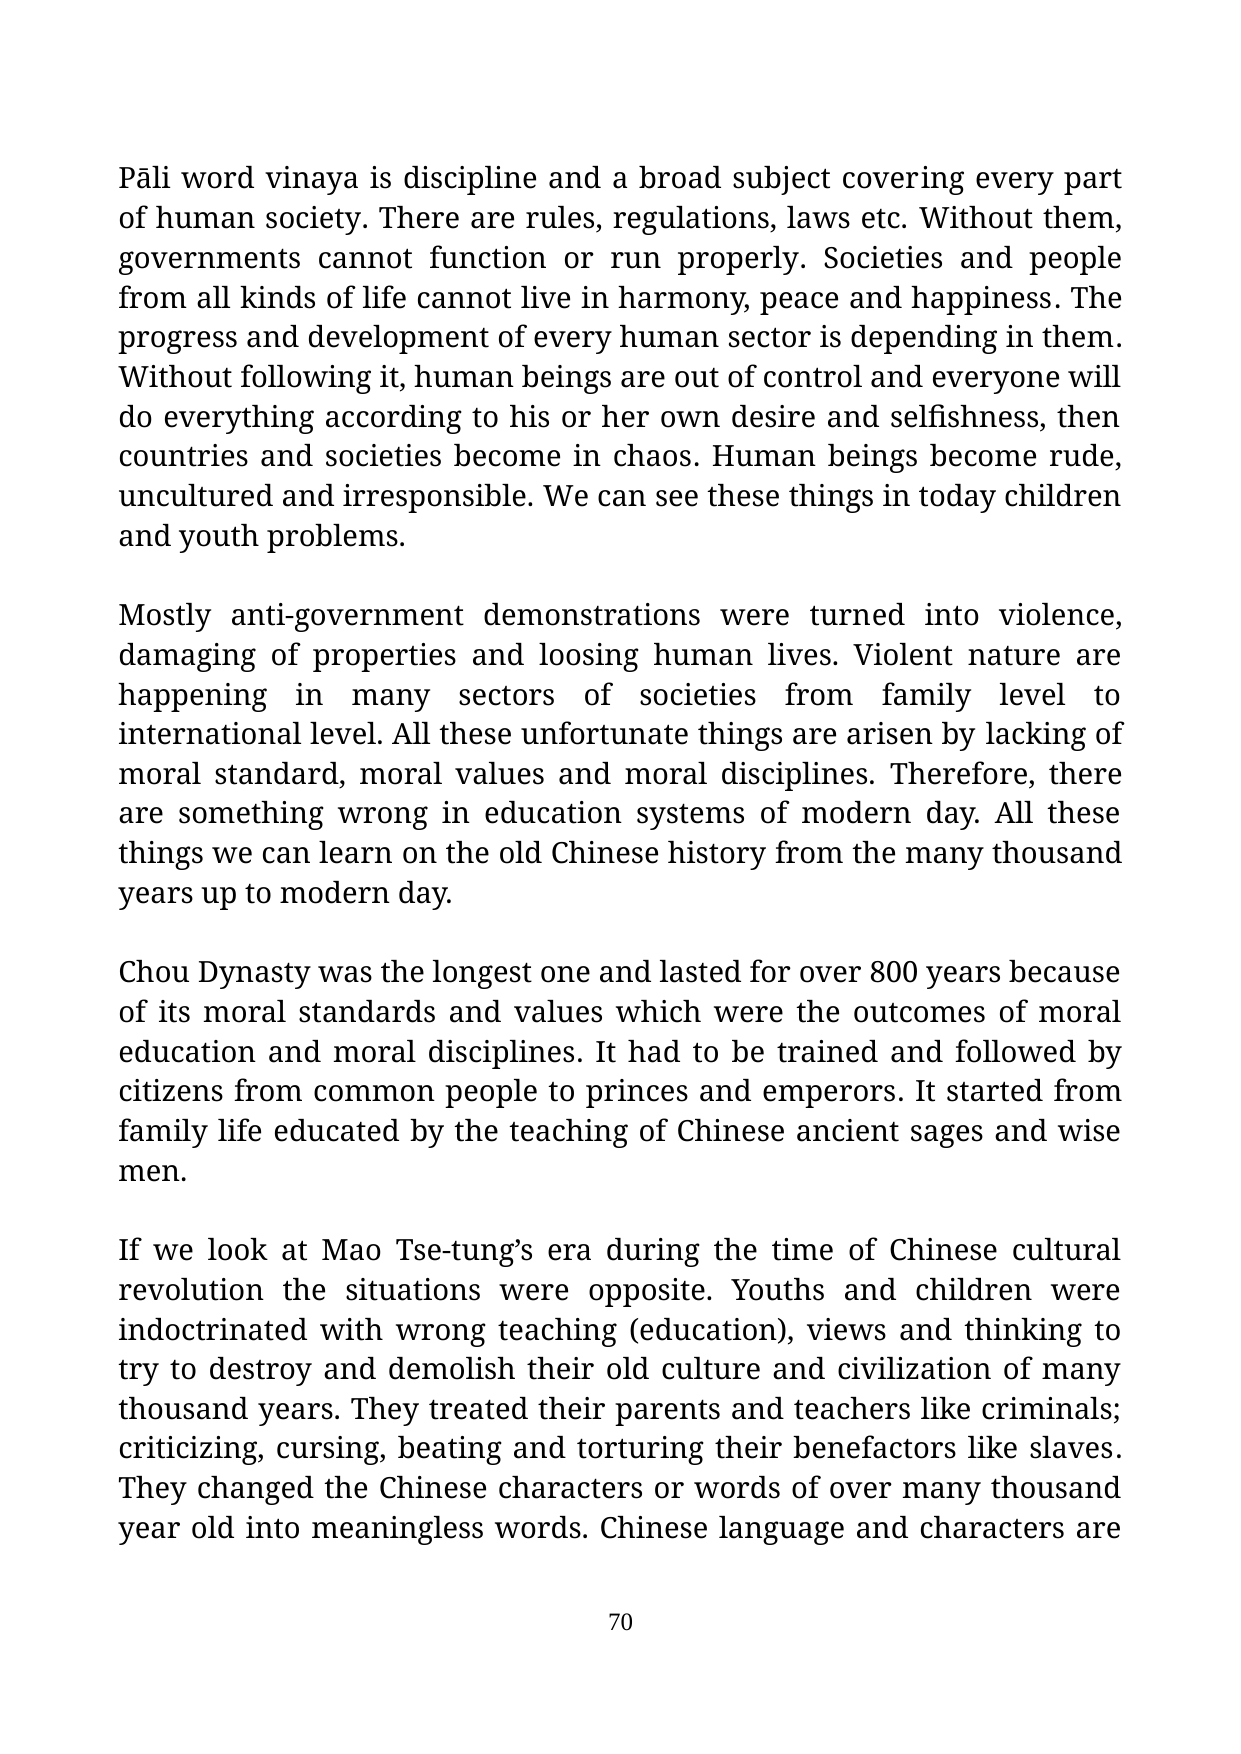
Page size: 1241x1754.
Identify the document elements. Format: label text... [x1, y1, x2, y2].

text Mostly anti-government demonstrations were turned into violence, damaging of properties and loosing human lives. Violent nature are happening in many sectors of societies from family level to international level. All these unfortunate things are arisen by lacking of moral standard, moral values and moral disciplines. Therefore, there are something wrong in education systems of modern day. All these things we can learn on the old Chinese history from the many thousand years up to modern day. [118, 594, 1122, 912]
text Chou Dynasty was the longest one and lasted for over 800 years because of its moral standards and values which were the outcomes of moral education and moral disciplines. It had to be trained and followed by citizens from common people to princes and emperors. It started from family life educated by the teaching of Chinese ancient sages and wise men. [118, 952, 1122, 1190]
text Pāli word vinaya is discipline and a broad subject covering every part of human society. There are rules, regulations, laws etc. Without them, governments cannot function or run properly. Societies and people from all kinds of life cannot live in harmony, peace and happiness. The progress and development of every human sector is depending in them. Without following it, human beings are out of control and everyone will do everything according to his or her own desire and selfishness, then countries and societies become in chaos. Human beings become rude, uncultured and irresponsible. We can see these things in today children and youth problems. [118, 158, 1122, 555]
text If we look at Mao Tse-tung’s era during the time of Chinese cultural revolution the situations were opposite. Youths and children were indoctrinated with wrong teaching (education), views and thinking to try to destroy and demolish their old culture and civilization of many thousand years. They treated their parents and teachers like criminals; criticizing, cursing, beating and torturing their benefactors like slaves. They changed the Chinese characters or words of over many thousand year old into meaningless words. Chinese language and characters are [118, 1229, 1122, 1547]
